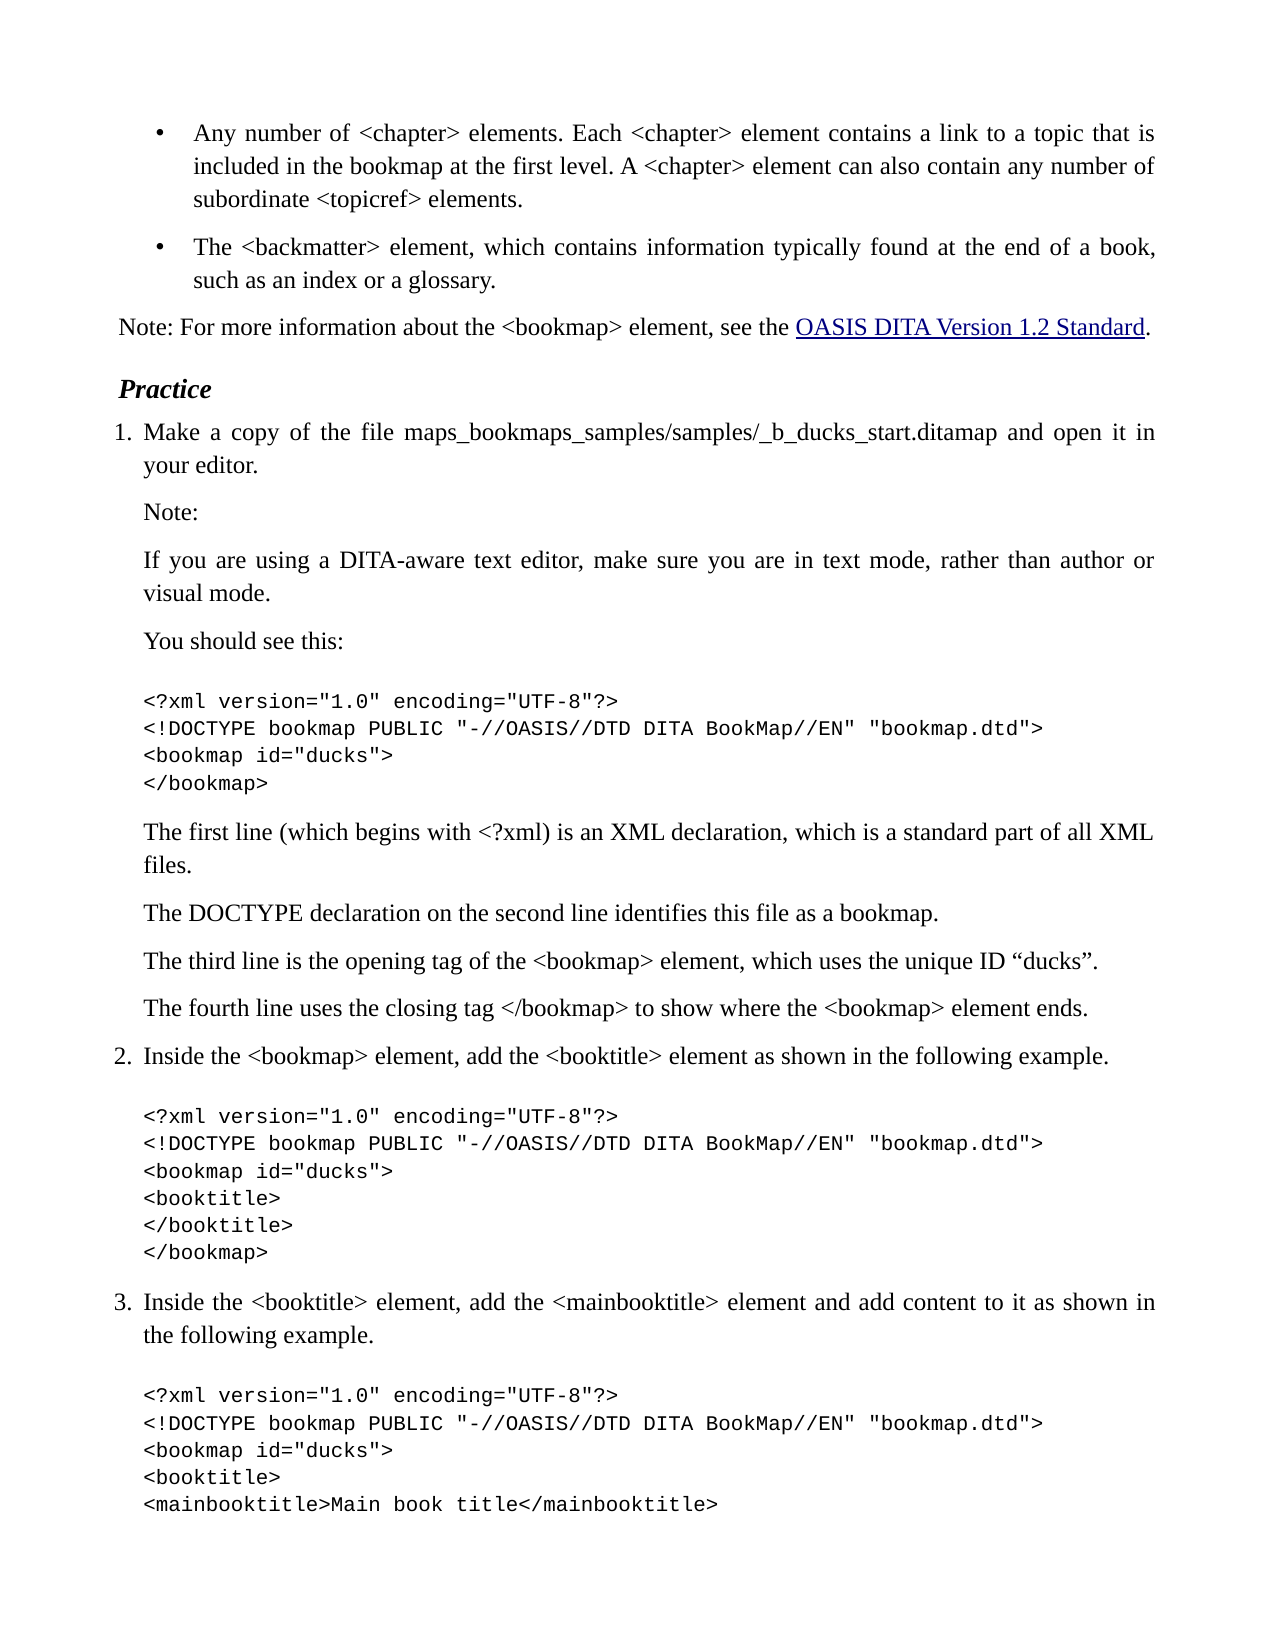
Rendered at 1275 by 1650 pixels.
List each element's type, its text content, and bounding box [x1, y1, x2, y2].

list Inside the <booktitle> element, add the <mainbooktitle> element and add content to it as shown in the following example. [118, 1287, 1157, 1349]
list Make a copy of the file maps_bookmaps_samples/samples/_b_ducks_start.ditamap and open it in your editor. [118, 417, 1157, 479]
list The third line is the opening tag of the <bookmap> element, which uses the unique ID “ducks”. [118, 946, 1157, 974]
list Note: [118, 497, 1157, 526]
list <?xml version="1.0" encoding="UTF-8"?> <!DOCTYPE bookmap PUBLIC "-//OASIS//DTD DITA BookMap//EN" "bookmap.dtd"> <bookmap id="ducks"> </bookmap> [118, 691, 1157, 796]
list You should see this: [118, 626, 1157, 654]
list Inside the <bookmap> element, add the <booktitle> element as shown in the following example. [118, 1041, 1157, 1070]
list The <backmatter> element, which contains information typically found at the end of a book, such as an index or a glossary. [156, 232, 1157, 293]
subtitle Practice [118, 372, 1157, 404]
list The DOCTYPE declaration on the second line identifies this file as a bookmap. [118, 898, 1157, 927]
text Note: For more information about the <bookmap> element, see the OASIS DITA Version 1.2 Standard. [118, 312, 1157, 341]
list If you are using a DITA-aware text editor, make sure you are in text mode, rather than author or visual mode. [118, 545, 1157, 607]
list The fourth line uses the closing tag </bookmap> to show where the <bookmap> element ends. [118, 993, 1157, 1022]
list <?xml version="1.0" encoding="UTF-8"?> <!DOCTYPE bookmap PUBLIC "-//OASIS//DTD DITA BookMap//EN" "bookmap.dtd"> <bookmap id="ducks"> <booktitle> </booktitle> </bookmap> [118, 1106, 1157, 1266]
list Any number of <chapter> elements. Each <chapter> element contains a link to a topic that is included in the bookmap at the first level. A <chapter> element can also contain any number of subordinate <topicref> elements. [156, 118, 1157, 213]
list <?xml version="1.0" encoding="UTF-8"?> <!DOCTYPE bookmap PUBLIC "-//OASIS//DTD DITA BookMap//EN" "bookmap.dtd"> <bookmap id="ducks"> <booktitle> <mainbooktitle>Main book title</mainbooktitle> [118, 1385, 1157, 1518]
list The first line (which begins with <?xml) is an XML declaration, which is a standard part of all XML files. [118, 817, 1157, 879]
